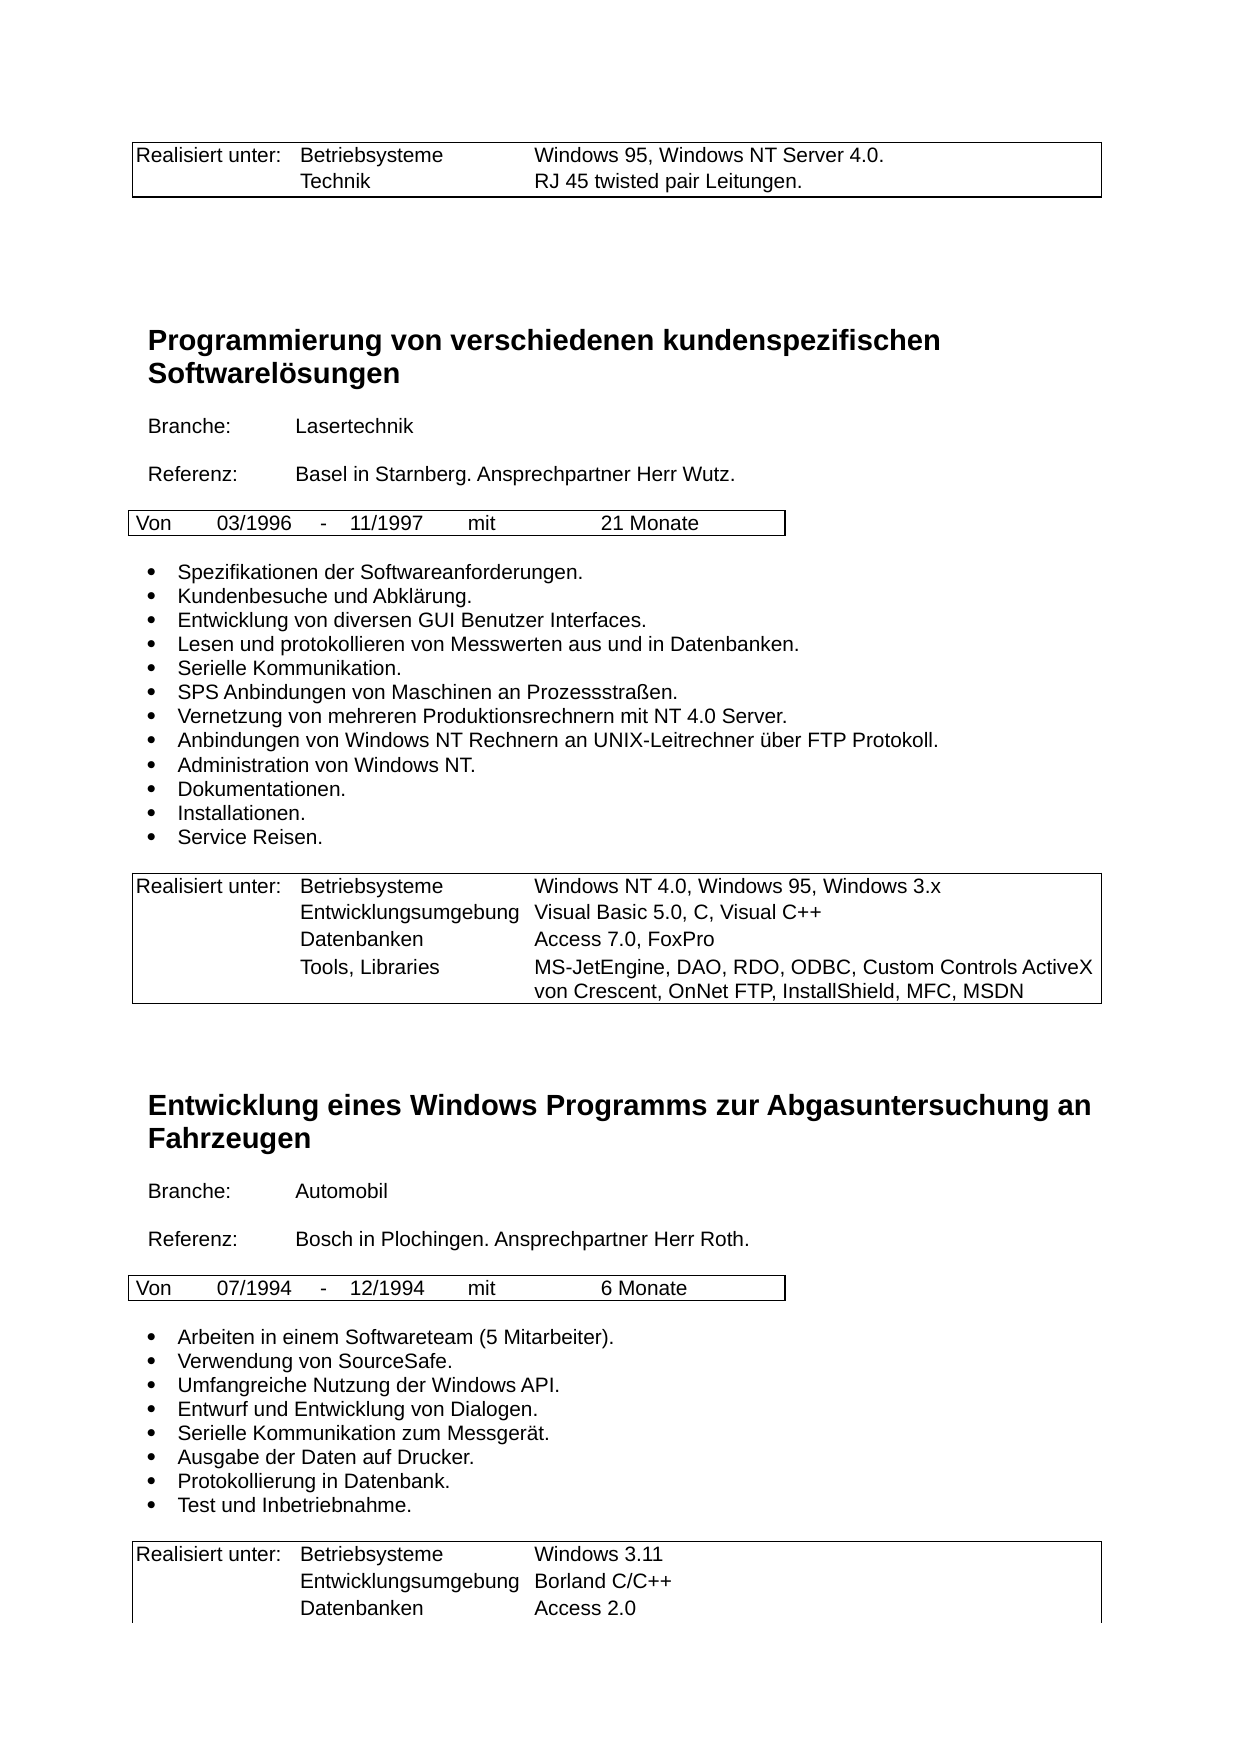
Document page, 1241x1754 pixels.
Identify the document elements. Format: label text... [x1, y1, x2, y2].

table_header Windows NT 4.0, Windows 95, Windows 3.x [531, 874, 1101, 900]
list Administration von Windows NT. [148, 752, 1110, 776]
text Branche: Lasertechnik [148, 414, 1110, 438]
table_cell [133, 955, 297, 1002]
table_cell Tools, Libraries [297, 955, 531, 1002]
list Installationen. [148, 801, 1110, 824]
list Protokollierung in Datenbank. [148, 1469, 1110, 1493]
table_cell Borland C/C++ [531, 1569, 1101, 1596]
table_header 11/1997 [342, 511, 460, 535]
table_cell Entwicklungsumgebung [297, 900, 531, 927]
table_header Windows 3.11 [531, 1542, 1101, 1568]
text Branche: Automobil [148, 1179, 1110, 1203]
table_header Von [129, 511, 209, 535]
table_cell Visual Basic 5.0, C, Visual C++ [531, 900, 1101, 927]
list Ausgabe der Daten auf Drucker. [148, 1445, 1110, 1469]
table_cell [133, 169, 297, 196]
table_cell Technik [297, 169, 531, 196]
table_header 03/1996 [209, 511, 313, 535]
list Entwurf und Entwicklung von Dialogen. [148, 1397, 1110, 1421]
list Service Reisen. [148, 824, 1110, 849]
table_cell Entwicklungsumgebung [297, 1569, 531, 1596]
table_header Windows 95, Windows NT Server 4.0. [531, 143, 1101, 169]
list Kundenbesuche und Abklärung. [148, 584, 1110, 608]
table_cell RJ 45 twisted pair Leitungen. [531, 169, 1101, 196]
table_header Von [129, 1276, 209, 1300]
table_cell [133, 927, 297, 954]
table_cell MS-JetEngine, DAO, RDO, ODBC, Custom Controls ActiveX von Crescent, OnNet FTP, InstallShield, MFC, MSDN [531, 955, 1101, 1002]
table_cell [133, 1596, 297, 1623]
list Vernetzung von mehreren Produktionsrechnern mit NT 4.0 Server. [148, 704, 1110, 728]
list Umfangreiche Nutzung der Windows API. [148, 1373, 1110, 1397]
text Referenz: Basel in Starnberg. Ansprechpartner Herr Wutz. [148, 462, 1110, 486]
table_header Realisiert unter: [133, 1542, 297, 1568]
text Referenz: Bosch in Plochingen. Ansprechpartner Herr Roth. [148, 1227, 1110, 1251]
table_header Realisiert unter: [133, 143, 297, 169]
table_header Betriebsysteme [297, 1542, 531, 1568]
list Test und Inbetriebnahme. [148, 1493, 1110, 1517]
table_cell Access 2.0 [531, 1596, 1101, 1623]
table_cell [133, 900, 297, 927]
list Anbindungen von Windows NT Rechnern an UNIX-Leitrechner über FTP Protokoll. [148, 728, 1110, 752]
list Spezifikationen der Softwareanforderungen. [148, 560, 1110, 584]
table_header Betriebsysteme [297, 143, 531, 169]
table_header Betriebsysteme [297, 874, 531, 900]
table_header Realisiert unter: [133, 874, 297, 900]
list Verwendung von SourceSafe. [148, 1349, 1110, 1373]
table_header mit [460, 511, 593, 535]
table_header 07/1994 [209, 1276, 313, 1300]
table_header 12/1994 [342, 1276, 460, 1300]
list Entwicklung von diversen GUI Benutzer Interfaces. [148, 608, 1110, 632]
list Dokumentationen. [148, 776, 1110, 801]
subtitle Entwicklung eines Windows Programms zur Abgasuntersuchung an Fahrzeugen [148, 1088, 1110, 1155]
table_header mit [460, 1276, 593, 1300]
list Serielle Kommunikation. [148, 656, 1110, 680]
list Serielle Kommunikation zum Messgerät. [148, 1421, 1110, 1445]
table_cell [133, 1569, 297, 1596]
table_cell Access 7.0, FoxPro [531, 927, 1101, 954]
table_cell Datenbanken [297, 1596, 531, 1623]
table_header 6 Monate [593, 1276, 784, 1300]
subtitle Programmierung von verschiedenen kundenspezifischen Softwarelösungen [148, 323, 1110, 390]
table_header - [313, 511, 342, 535]
list Lesen und protokollieren von Messwerten aus und in Datenbanken. [148, 632, 1110, 656]
list Arbeiten in einem Softwareteam (5 Mitarbeiter). [148, 1325, 1110, 1349]
table_cell Datenbanken [297, 927, 531, 954]
list SPS Anbindungen von Maschinen an Prozessstraßen. [148, 680, 1110, 704]
table_header 21 Monate [593, 511, 784, 535]
table_header - [313, 1276, 342, 1300]
